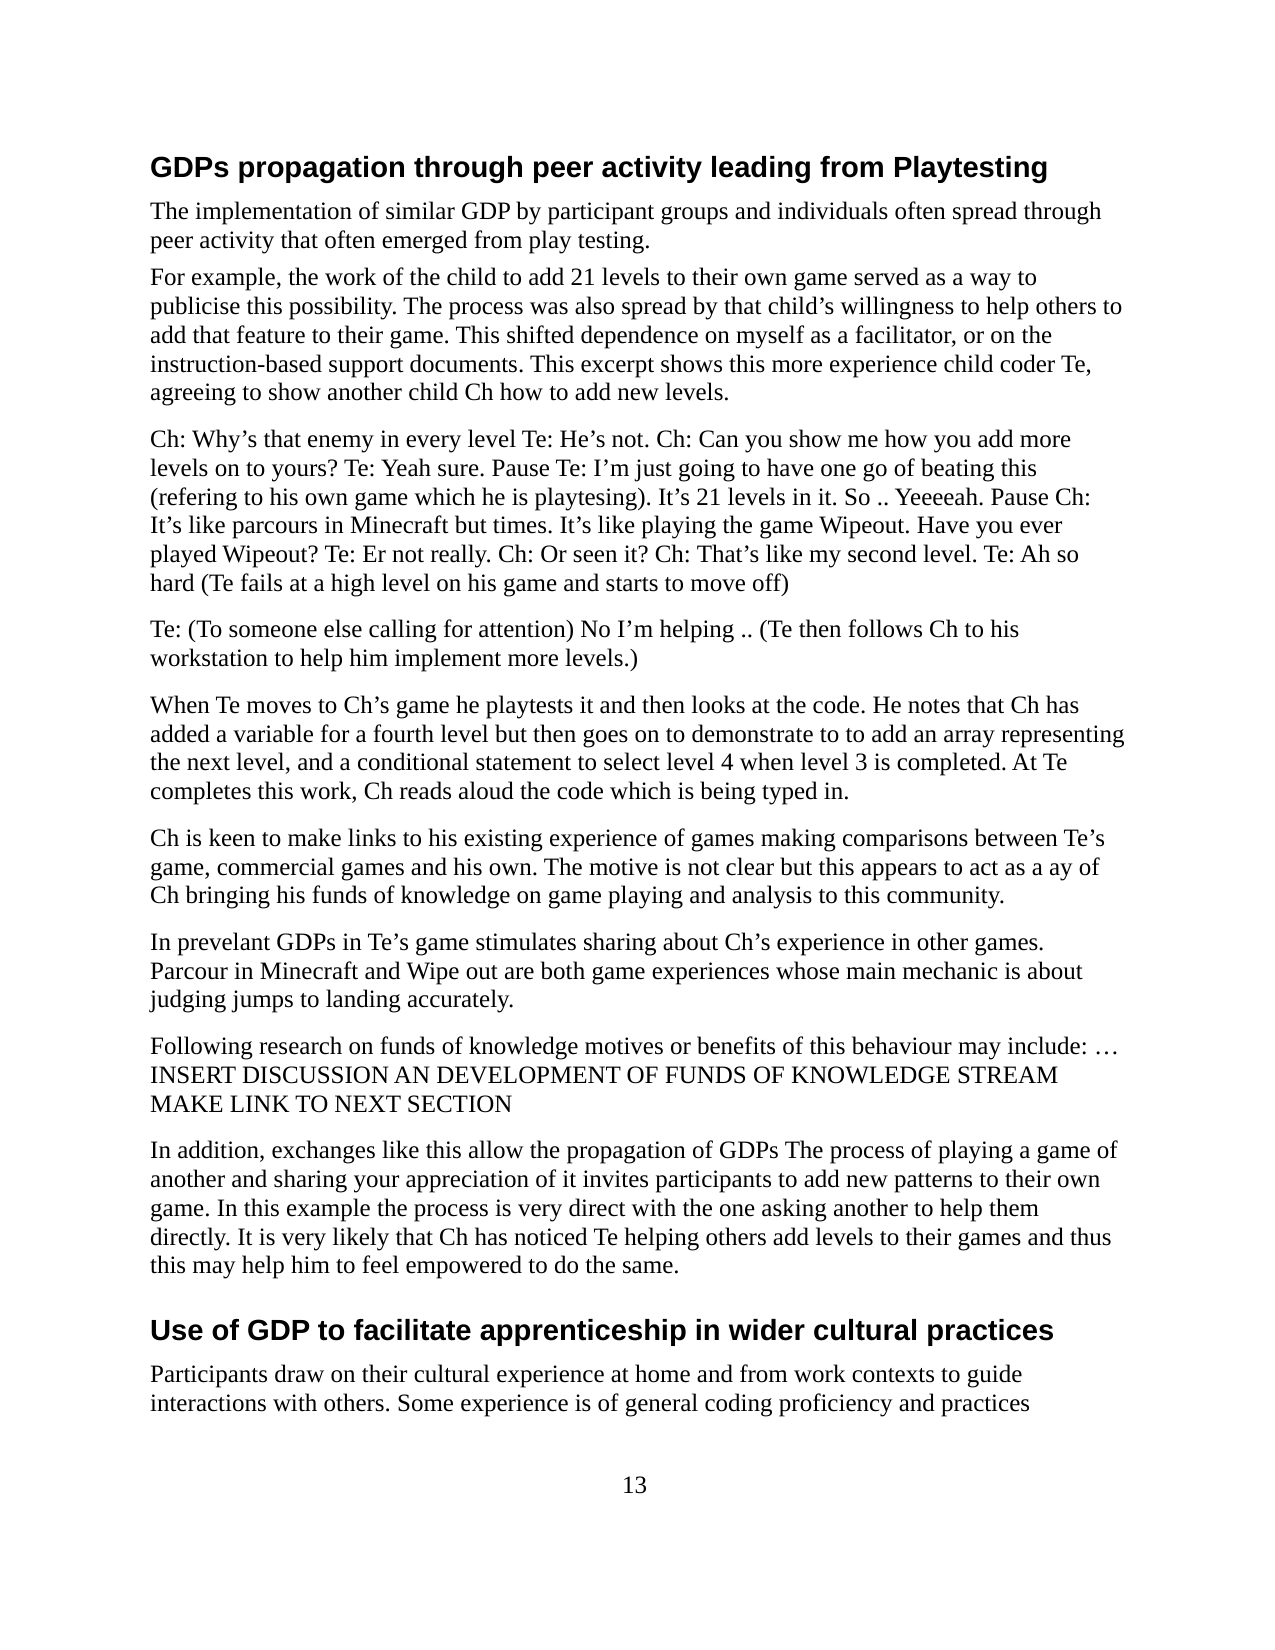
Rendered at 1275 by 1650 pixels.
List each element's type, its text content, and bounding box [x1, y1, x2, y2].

text When Te moves to Ch’s game he playtests it and then looks at the code. He notes that Ch has added a variable for a fourth level but then goes on to demonstrate to to add an array representing the next level, and a conditional statement to select level 4 when level 3 is completed. At Te completes this work, Ch reads aloud the code which is being typed in. [150, 690, 1125, 805]
text Ch is keen to make links to his existing experience of games making comparisons between Te’s game, commercial games and his own. The motive is not clear but this appears to act as a ay of Ch bringing his funds of knowledge on game playing and analysis to this community. [150, 823, 1125, 909]
text Following research on funds of knowledge motives or benefits of this behaviour may include: … INSERT DISCUSSION AN DEVELOPMENT OF FUNDS OF KNOWLEDGE STREAM MAKE LINK TO NEXT SECTION [150, 1031, 1125, 1117]
text Ch: Why’s that enemy in every level Te: He’s not. Ch: Can you show me how you add more levels on to yours? Te: Yeah sure. Pause Te: I’m just going to have one go of beating this (refering to his own game which he is playtesing). It’s 21 levels in it. So .. Yeeeeah. Pause Ch: It’s like parcours in Minecraft but times. It’s like playing the game Wipeout. Have you ever played Wipeout? Te: Er not really. Ch: Or seen it? Ch: That’s like my second level. Te: Ah so hard (Te fails at a high level on his game and starts to move off) [150, 424, 1125, 597]
text For example, the work of the child to add 21 levels to their own game served as a way to publicise this possibility. The process was also spread by that child’s willingness to help others to add that feature to their game. This shifted dependence on myself as a facilitator, or on the instruction-based support documents. This excerpt shows this more experience child coder Te, agreeing to show another child Ch how to add new levels. [150, 262, 1125, 406]
text Participants draw on their cultural experience at home and from work contexts to guide interactions with others. Some experience is of general coding proficiency and practices [150, 1359, 1125, 1417]
text In prevelant GDPs in Te’s game stimulates sharing about Ch’s experience in other games. Parcour in Minecraft and Wipe out are both game experiences whose main mechanic is about judging jumps to landing accurately. [150, 927, 1125, 1013]
subtitle Use of GDP to facilitate apprenticeship in wider cultural practices [150, 1313, 1125, 1347]
subtitle GDPs propagation through peer activity leading from Playtesting [150, 150, 1125, 183]
text The implementation of similar GDP by participant groups and individuals often spread through peer activity that often emerged from play testing. [150, 196, 1125, 253]
text Te: (To someone else calling for attention) No I’m helping .. (Te then follows Ch to his workstation to help him implement more levels.) [150, 614, 1125, 672]
text In addition, exchanges like this allow the propagation of GDPs The process of playing a game of another and sharing your appreciation of it invites participants to add new patterns to their own game. In this example the process is very direct with the one asking another to help them directly. It is very likely that Ch has noticed Te helping others add levels to their games and thus this may help him to feel empowered to do the same. [150, 1135, 1125, 1279]
